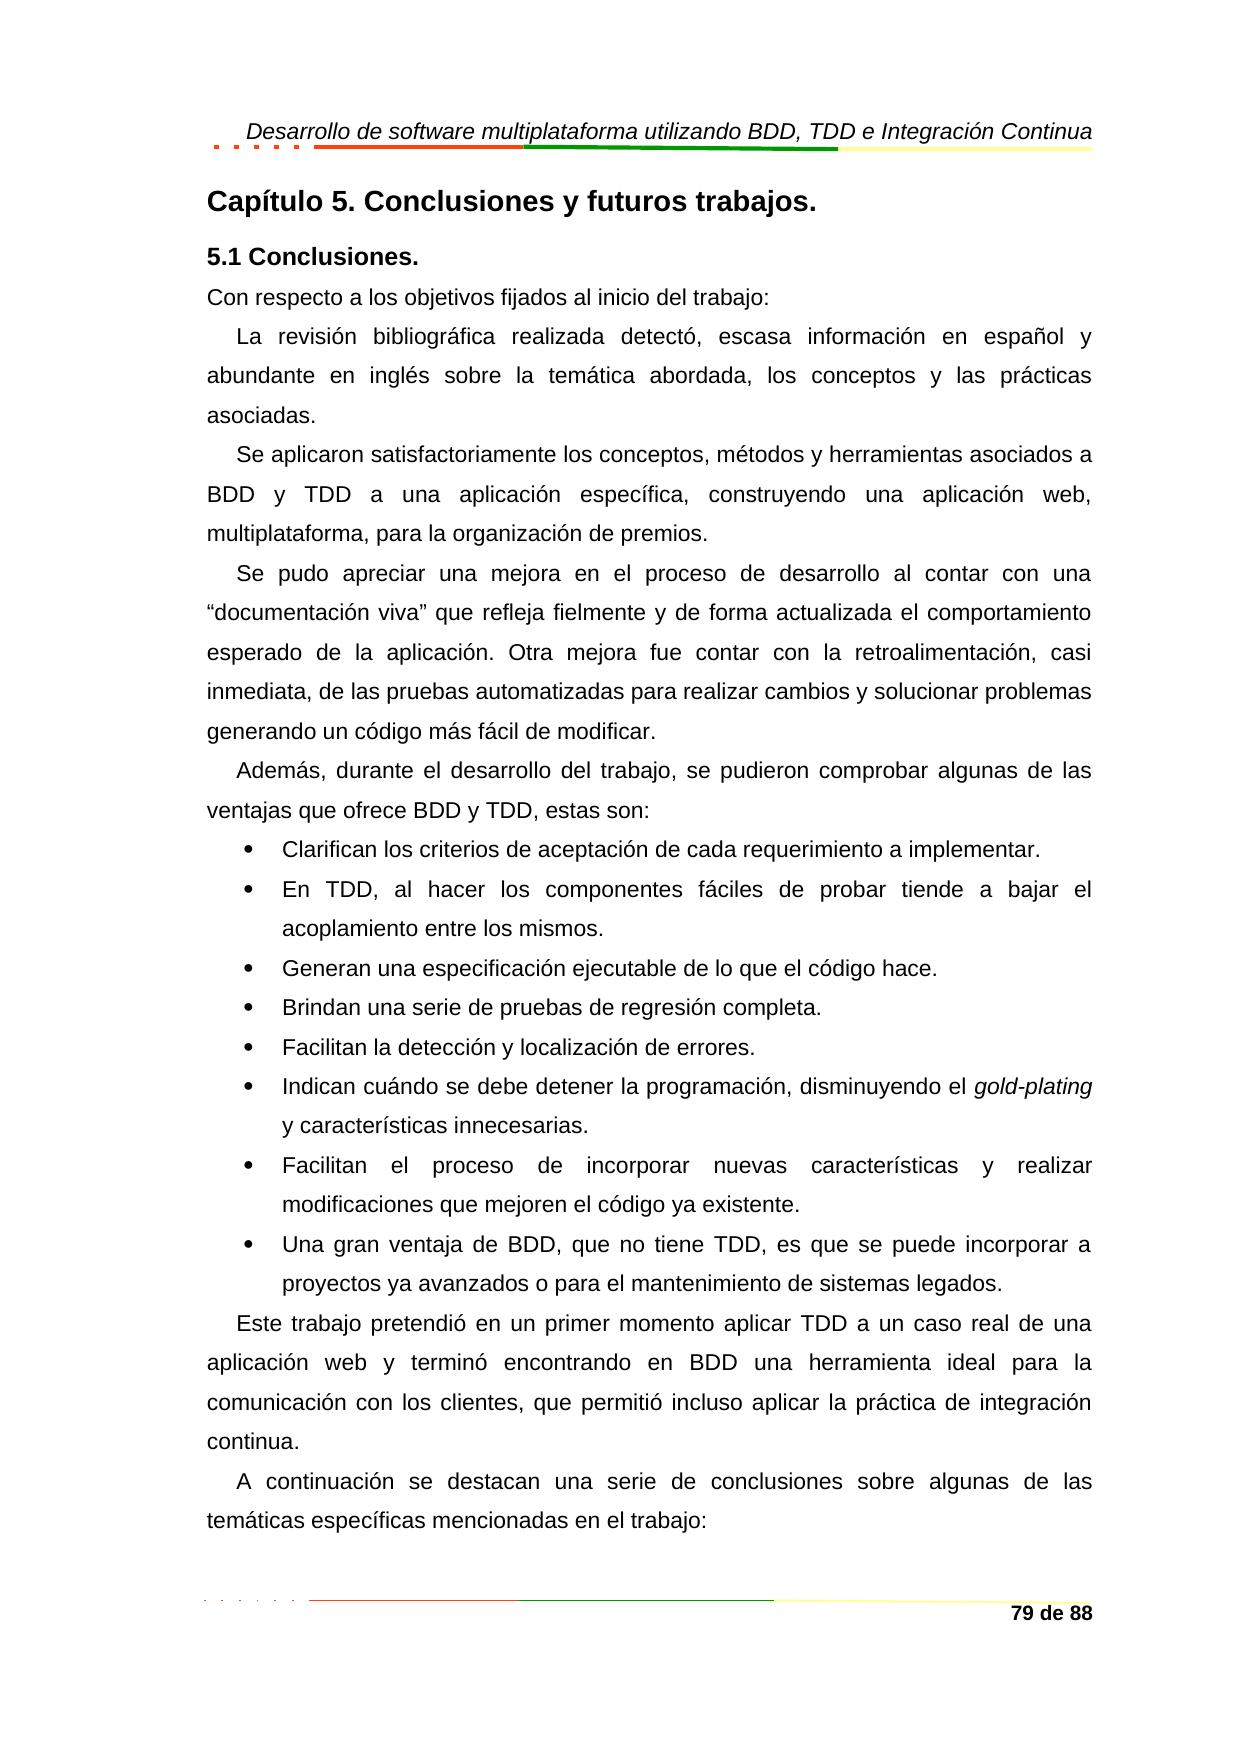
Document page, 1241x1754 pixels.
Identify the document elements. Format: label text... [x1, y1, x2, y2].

text Este trabajo pretendió en un primer momento aplicar TDD a un caso real de una aplicación web y terminó encontrando en BDD una herramienta ideal para la comunicación con los clientes, que permitió incluso aplicar la práctica de integración continua. [207, 1310, 1093, 1455]
subtitle 5.1 Conclusiones. [207, 242, 1093, 271]
text Además, durante el desarrollo del trabajo, se pudieron comprobar algunas de las ventajas que ofrece BDD y TDD, estas son: [207, 757, 1093, 823]
list Una gran ventaja de BDD, que no tiene TDD, es que se puede incorporar a proyectos ya avanzados o para el mantenimiento de sistemas legados. [244, 1231, 1093, 1297]
subtitle Capítulo 5. Conclusiones y futuros trabajos. [207, 184, 1093, 217]
list Generan una especificación ejecutable de lo que el código hace. [244, 954, 1093, 981]
list En TDD, al hacer los componentes fáciles de probar tiende a bajar el acoplamiento entre los mismos. [244, 876, 1093, 941]
list Facilitan la detección y localización de errores. [244, 1033, 1093, 1060]
text Se pudo apreciar una mejora en el proceso de desarrollo al contar con una “documentación viva” que refleja fielmente y de forma actualizada el comportamiento esperado de la aplicación. Otra mejora fue contar con la retroalimentación, casi inmediata, de las pruebas automatizadas para realizar cambios y solucionar problemas generando un código más fácil de modificar. [207, 560, 1093, 744]
text La revisión bibliográfica realizada detectó, escasa información en español y abundante en inglés sobre la temática abordada, los conceptos y las prácticas asociadas. [207, 323, 1093, 428]
list Clarifican los criterios de aceptación de cada requerimiento a implementar. [244, 836, 1093, 862]
list Brindan una serie de pruebas de regresión completa. [244, 994, 1093, 1020]
list Indican cuándo se debe detener la programación, disminuyendo el gold-plating y características innecesarias. [244, 1073, 1093, 1139]
list Facilitan el proceso de incorporar nuevas características y realizar modificaciones que mejoren el código ya existente. [244, 1152, 1093, 1218]
text Se aplicaron satisfactoriamente los conceptos, métodos y herramientas asociados a BDD y TDD a una aplicación específica, construyendo una aplicación web, multiplataforma, para la organización de premios. [207, 441, 1093, 547]
text Con respecto a los objetivos fijados al inicio del trabajo: [207, 283, 1093, 310]
text A continuación se destacan una serie de conclusiones sobre algunas de las temáticas específicas mencionadas en el trabajo: [207, 1468, 1093, 1534]
